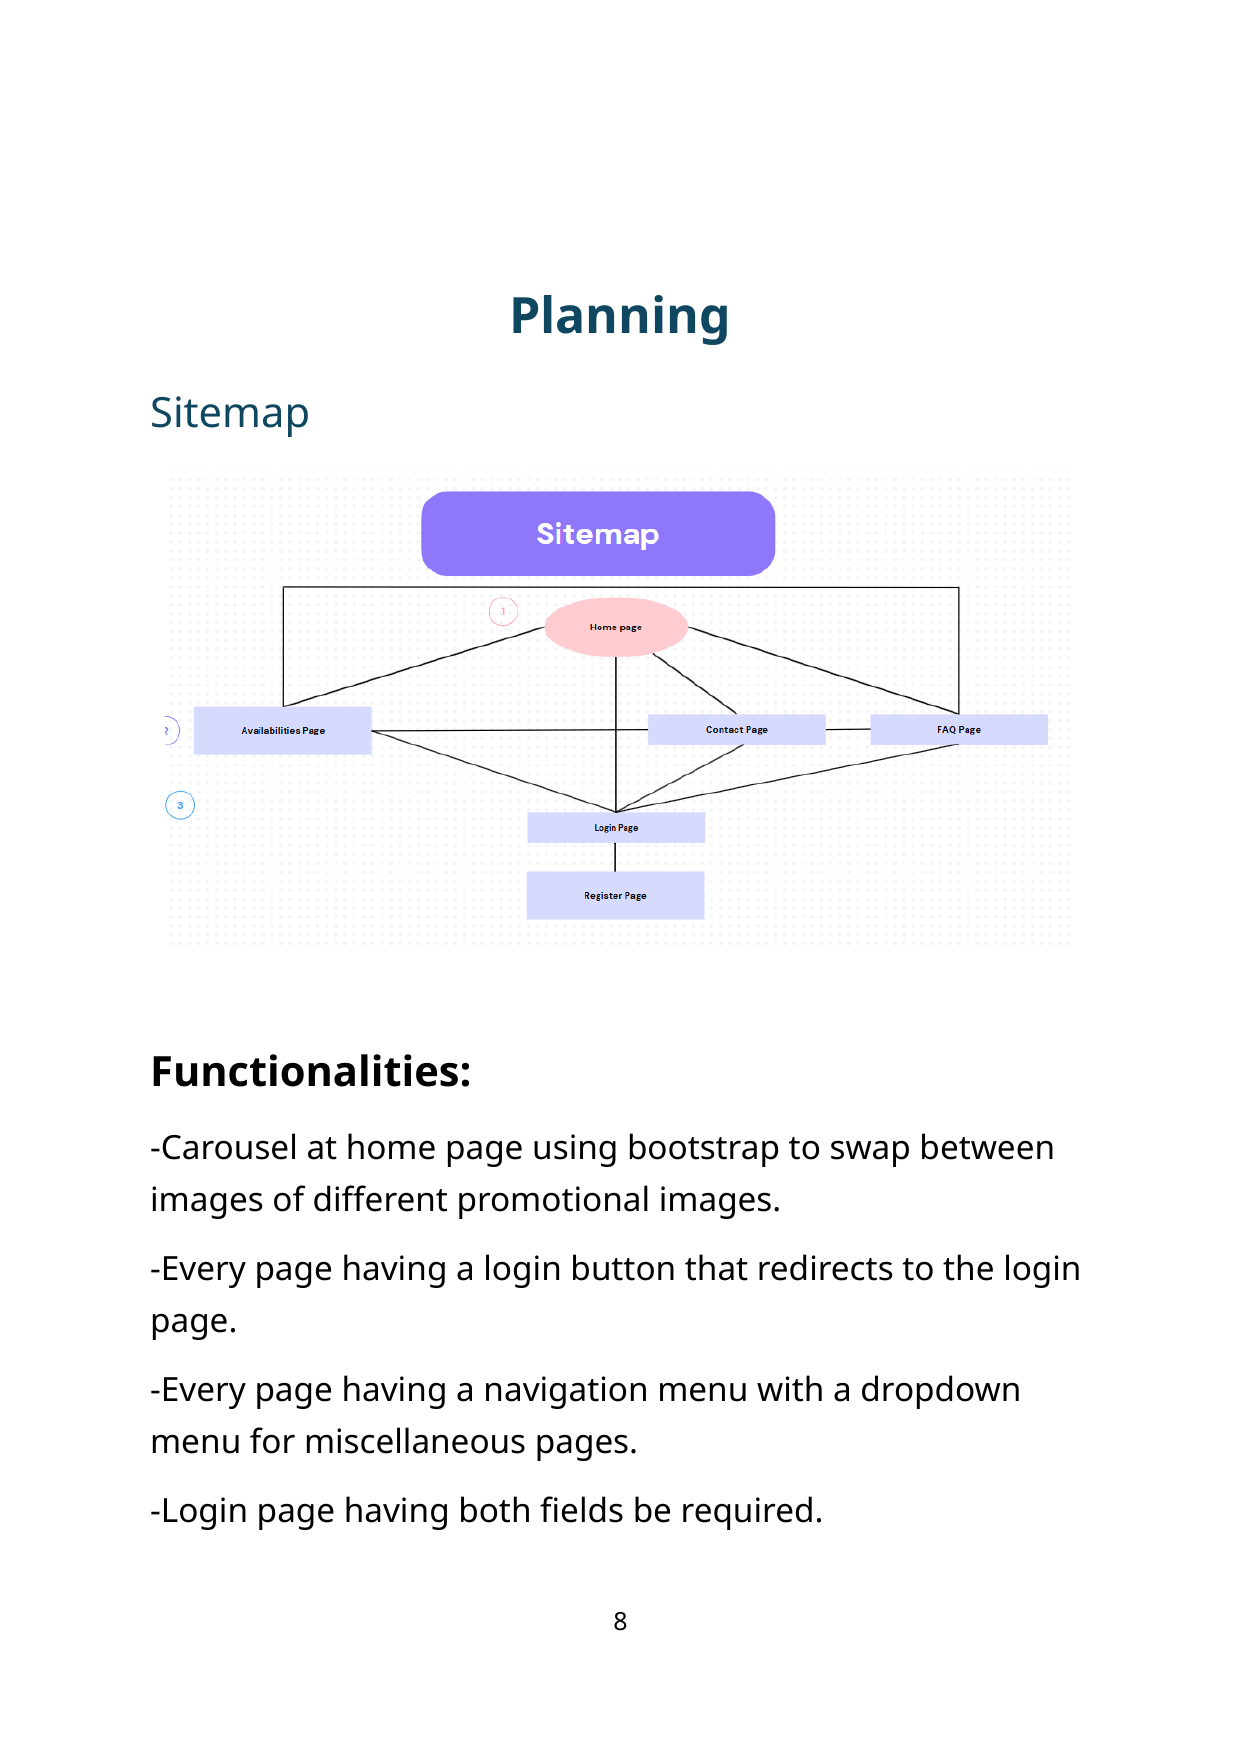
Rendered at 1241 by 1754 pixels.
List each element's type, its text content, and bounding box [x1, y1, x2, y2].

text -Login page having both fields be required. [150, 1487, 1090, 1532]
text Functionalities: [150, 1042, 1090, 1098]
text -Every page having a navigation menu with a dropdown menu for miscellaneous pages. [150, 1366, 1090, 1463]
text -Every page having a login button that redirects to the login page. [150, 1244, 1090, 1342]
text -Carousel at home page using bootstrap to swap between images of different promotional images. [150, 1123, 1090, 1221]
subtitle Sitemap [150, 383, 1090, 440]
subtitle Planning [150, 280, 1090, 348]
